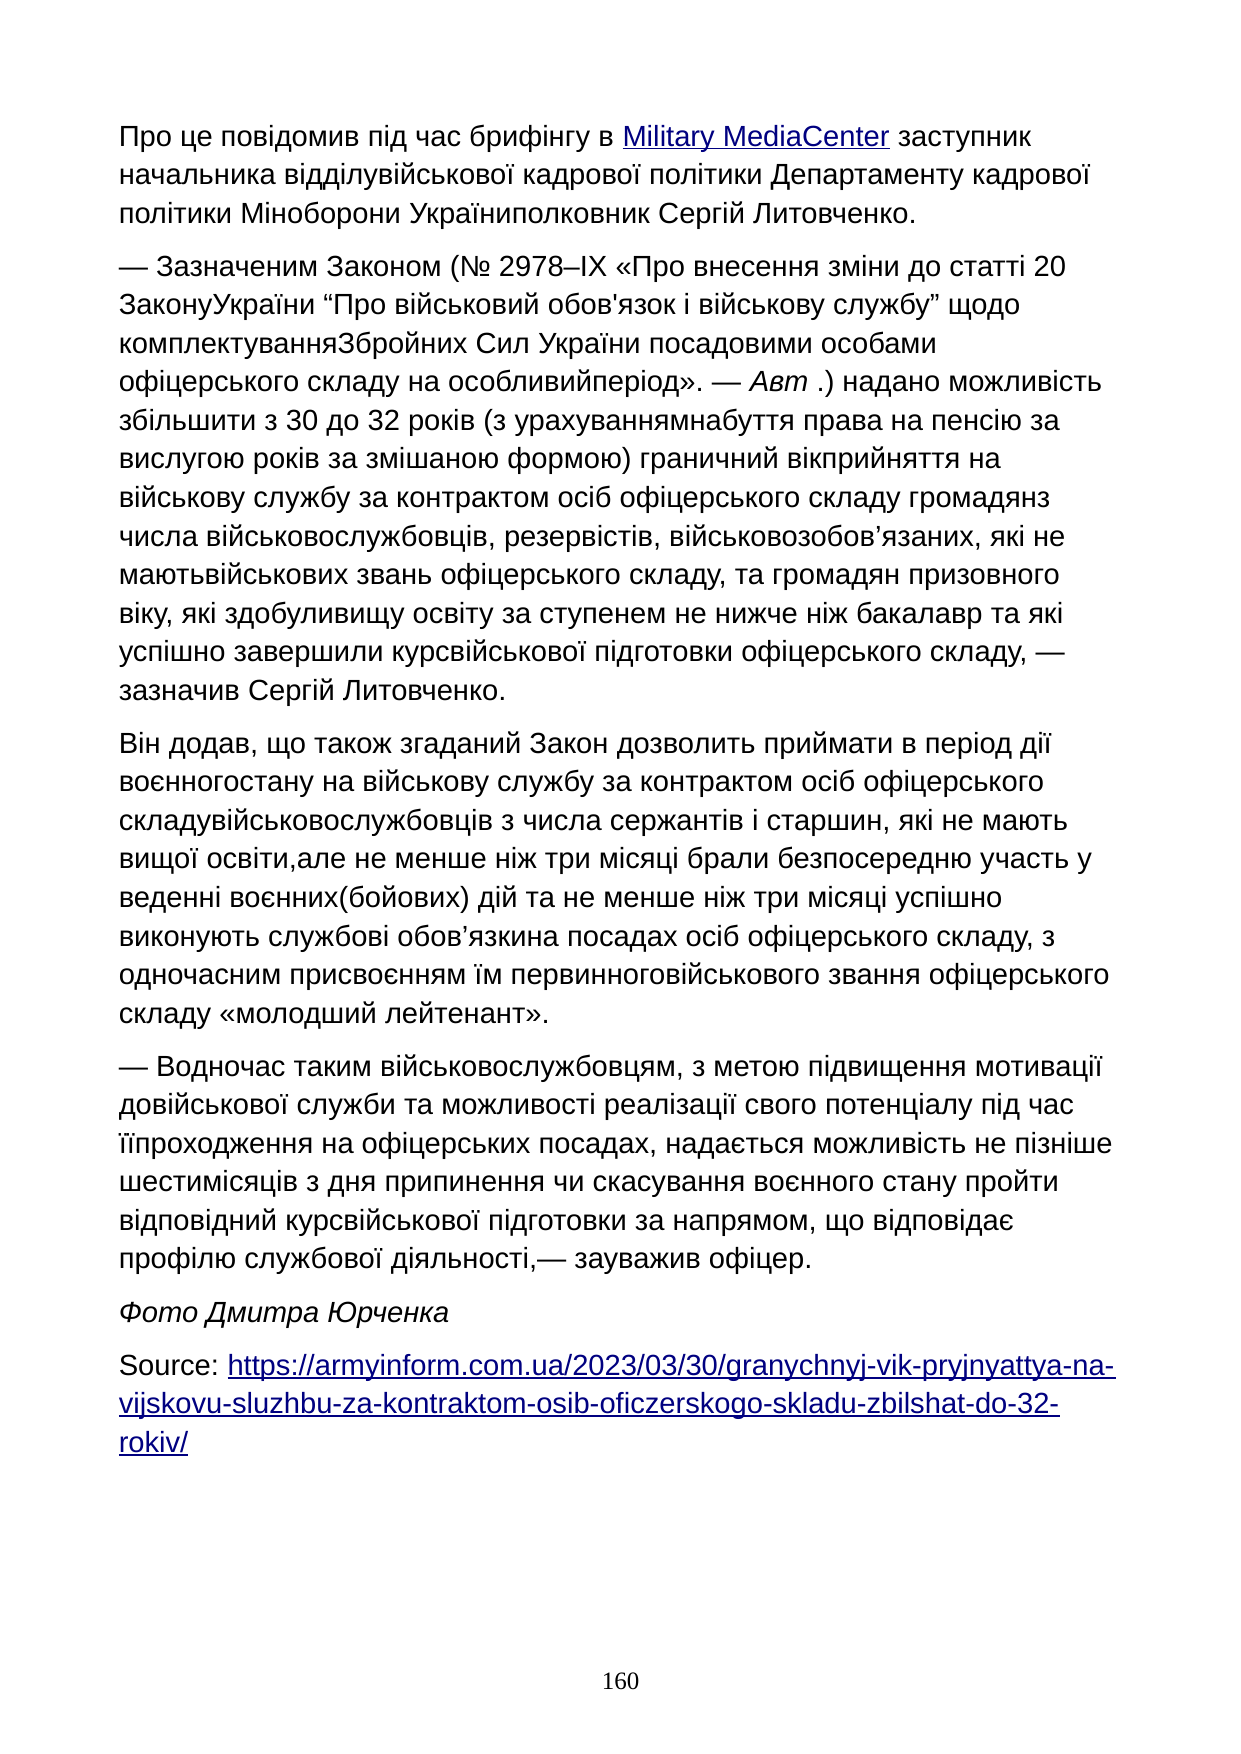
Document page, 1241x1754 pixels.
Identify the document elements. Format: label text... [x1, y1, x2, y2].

text Про це повідомив під час брифінгу в Military MediaCenter заступник начальника відділувійськової кадрової політики Департаменту кадрової політики Міноборони Україниполковник Сергій Литовченко. [118, 118, 1122, 229]
text Фото Дмитра Юрченка [118, 1294, 1122, 1328]
text — Зазначеним Законом (№ 2978–ІХ «Про внесення зміни до статті 20 ЗаконуУкраїни “Про військовий обов'язок і військову службу” щодо комплектуванняЗбройних Сил України посадовими особами офіцерського складу на особливийперіод». — Авт .) надано можливість збільшити з 30 до 32 років (з урахуваннямнабуття права на пенсію за вислугою років за змішаною формою) граничний вікприйняття на військову службу за контрактом осіб офіцерського складу громадянз числа військовослужбовців, резервістів, військовозобов’язаних, які не маютьвійськових звань офіцерського складу, та громадян призовного віку, які здобуливищу освіту за ступенем не нижче ніж бакалавр та які успішно завершили курсвійськової підготовки офіцерського складу, — зазначив Сергій Литовченко. [118, 249, 1122, 706]
text Source: https://armyinform.com.ua/2023/03/30/granychnyj-vik-pryjnyattya-na-vijskovu-sluzhbu-za-kontraktom-osib-oficzerskogo-skladu-zbilshat-do-32-rokiv/ [118, 1348, 1122, 1458]
text Він додав, що також згаданий Закон дозволить приймати в період дії воєнногостану на військову службу за контрактом осіб офіцерського складувійськовослужбовців з числа сержантів і старшин, які не мають вищої освіти,але не менше ніж три місяці брали безпосередню участь у веденні воєнних(бойових) дій та не менше ніж три місяці успішно виконують службові обов’язкина посадах осіб офіцерського складу, з одночасним присвоєнням їм первинноговійськового звання офіцерського складу «молодший лейтенант». [118, 726, 1122, 1029]
text — Водночас таким військовослужбовцям, з метою підвищення мотивації довійськової служби та можливості реалізації свого потенціалу під час їїпроходження на офіцерських посадах, надається можливість не пізніше шестимісяців з дня припинення чи скасування воєнного стану пройти відповідний курсвійськової підготовки за напрямом, що відповідає профілю службової діяльності,— зауважив офіцер. [118, 1049, 1122, 1275]
